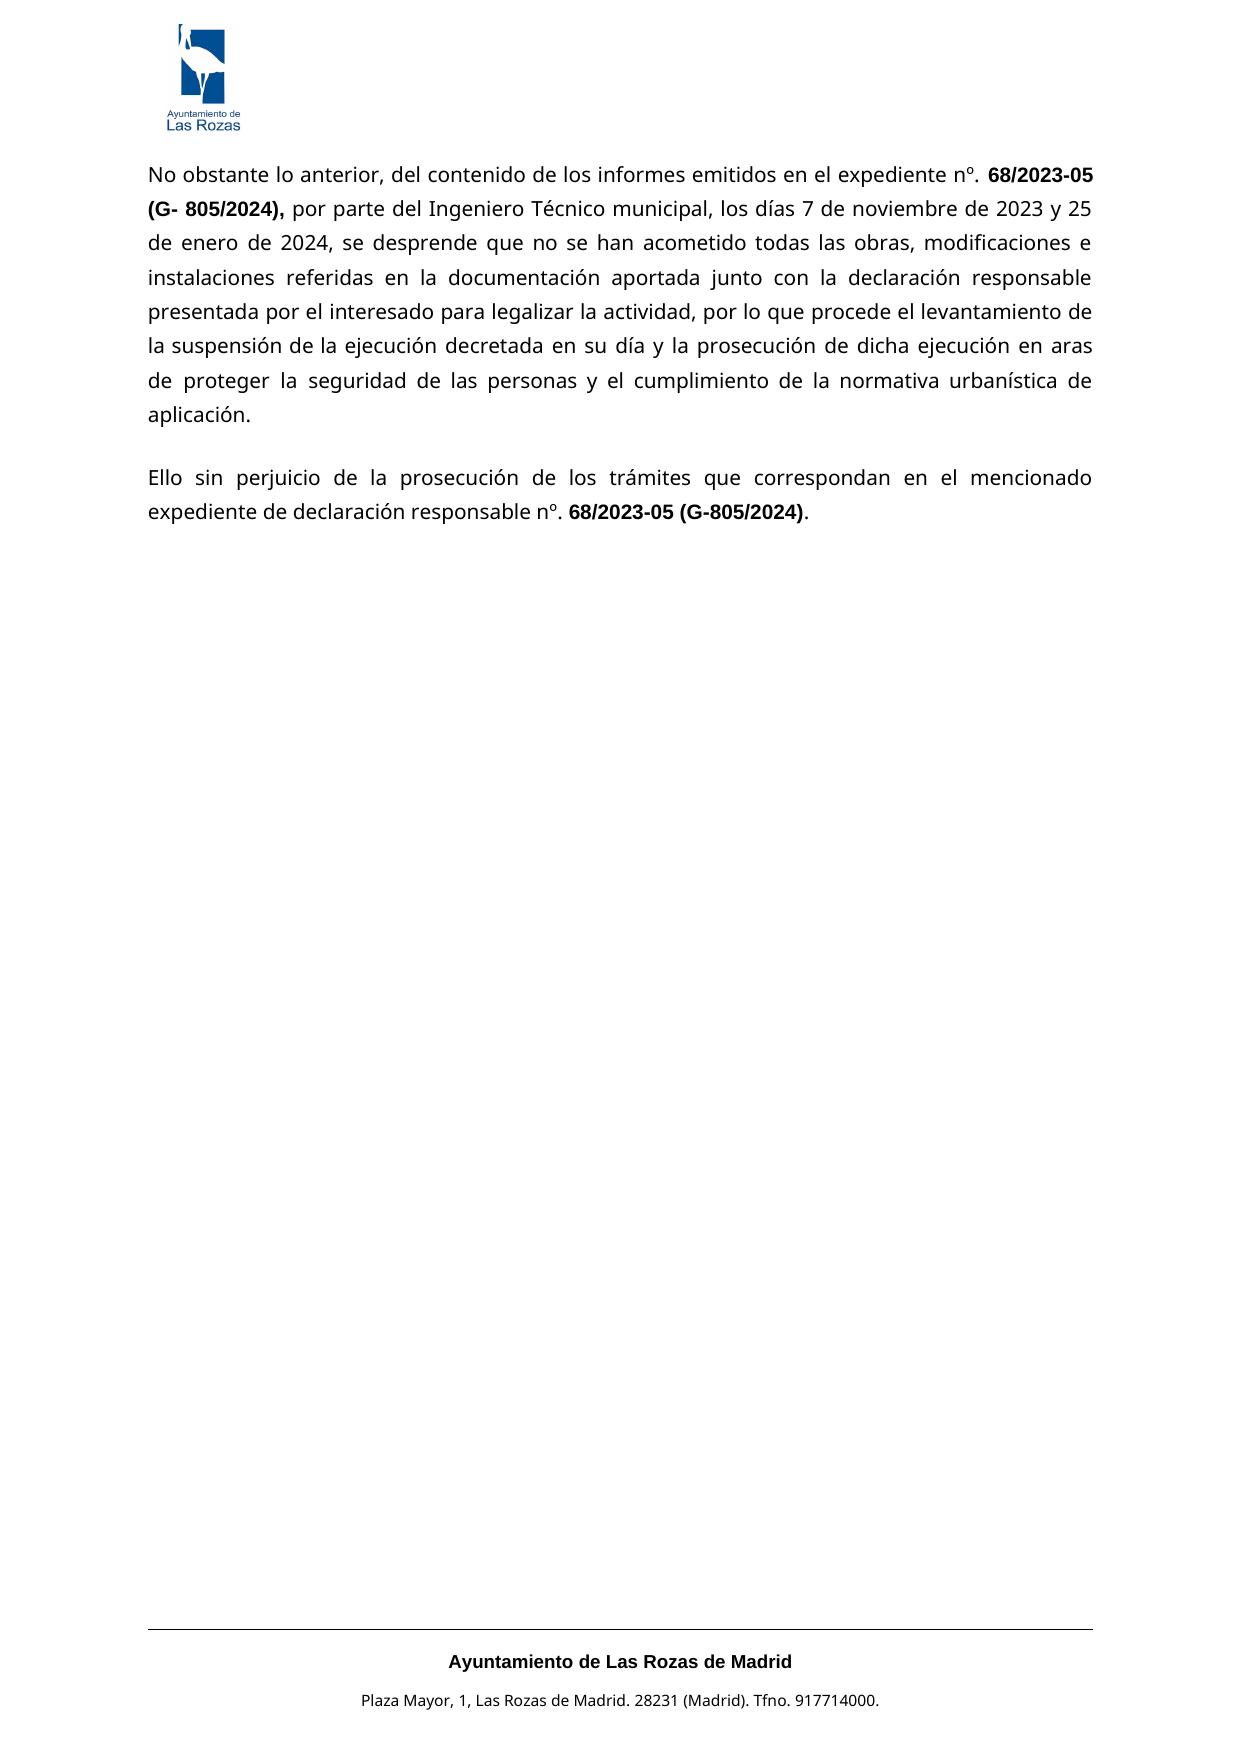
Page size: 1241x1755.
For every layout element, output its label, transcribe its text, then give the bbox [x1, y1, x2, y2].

text Ello sin perjuicio de la prosecución de los trámites que correspondan en el mencionado expediente de declaración responsable nº. 68/2023-05 (G-805/2024). [148, 463, 1093, 526]
text No obstante lo anterior, del contenido de los informes emitidos en el expediente nº. 68/2023-05 (G- 805/2024), por parte del Ingeniero Técnico municipal, los días 7 de noviembre de 2023 y 25 de enero de 2024, se desprende que no se han acometido todas las obras, modificaciones e instalaciones referidas en la documentación aportada junto con la declaración responsable presentada por el interesado para legalizar la actividad, por lo que procede el levantamiento de la suspensión de la ejecución decretada en su día y la prosecución de dicha ejecución en aras de proteger la seguridad de las personas y el cumplimiento de la normativa urbanística de aplicación. [148, 160, 1093, 429]
